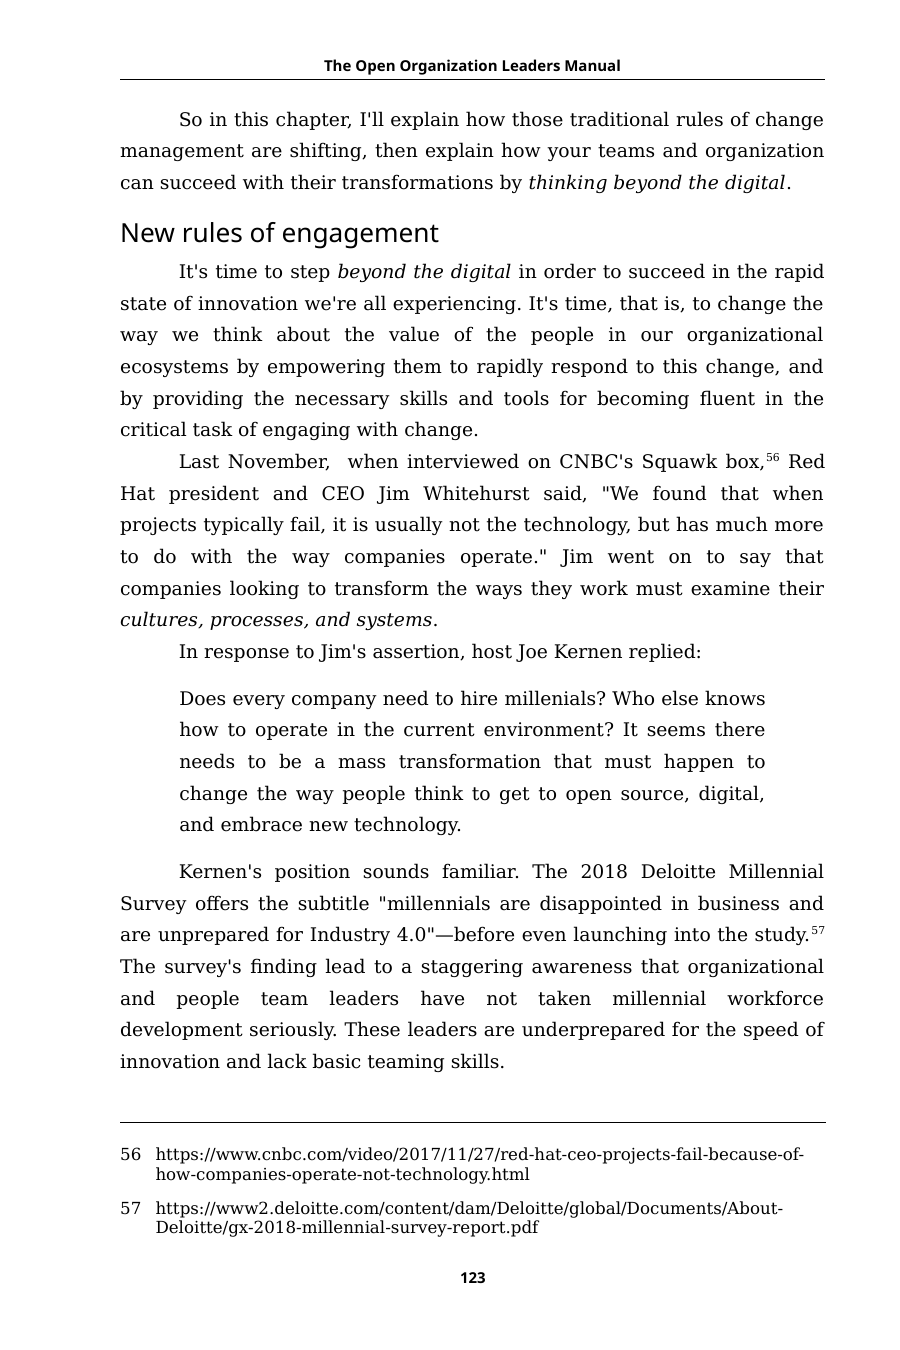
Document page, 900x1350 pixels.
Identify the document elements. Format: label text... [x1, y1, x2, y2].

text In response to Jim's assertion, host Joe Kernen replied: [120, 641, 825, 663]
text Kernen's position sounds familiar. The 2018 Deloitte Millennial Survey offers the subtitle "millennials are disappointed in business and are unprepared for Industry 4.0"—before even launching into the study. The survey's finding lead to a staggering awareness that organizational and people team leaders have not taken millennial workforce development seriously. These leaders are underprepared for the speed of innovation and lack basic teaming skills. [120, 861, 825, 1073]
subtitle New rules of engagement [120, 219, 825, 249]
text Last November, when interviewed on CNBC's Squawk box, Red Hat president and CEO Jim Whitehurst said, "We found that when projects typically fail, it is usually not the technology, but has much more to do with the way companies operate." Jim went on to say that companies looking to transform the ways they work must examine their cultures, processes, and systems. [120, 451, 825, 631]
text So in this chapter, I'll explain how those traditional rules of change management are shifting, then explain how your teams and organization can succeed with their transformations by thinking beyond the digital. [120, 109, 825, 194]
text https://www.cnbc.com/video/2017/11/27/red-hat-ceo-projects-fail-because-of-how-companies-operate-not-technology.html [120, 1145, 825, 1184]
text It's time to step beyond the digital in order to succeed in the rapid state of innovation we're all experiencing. It's time, that is, to change the way we think about the value of the people in our organizational ecosystems by empowering them to rapidly respond to this change, and by providing the necessary skills and tools for becoming fluent in the critical task of engaging with change. [120, 261, 825, 441]
text https://www2.deloitte.com/content/dam/Deloitte/global/Documents/About-Deloitte/gx-2018-millennial-survey-report.pdf [120, 1199, 825, 1237]
text Does every company need to hire millenials? Who else knows how to operate in the current environment? It seems there needs to be a mass transformation that must happen to change the way people think to get to open source, digital, and embrace new technology. [179, 688, 766, 836]
